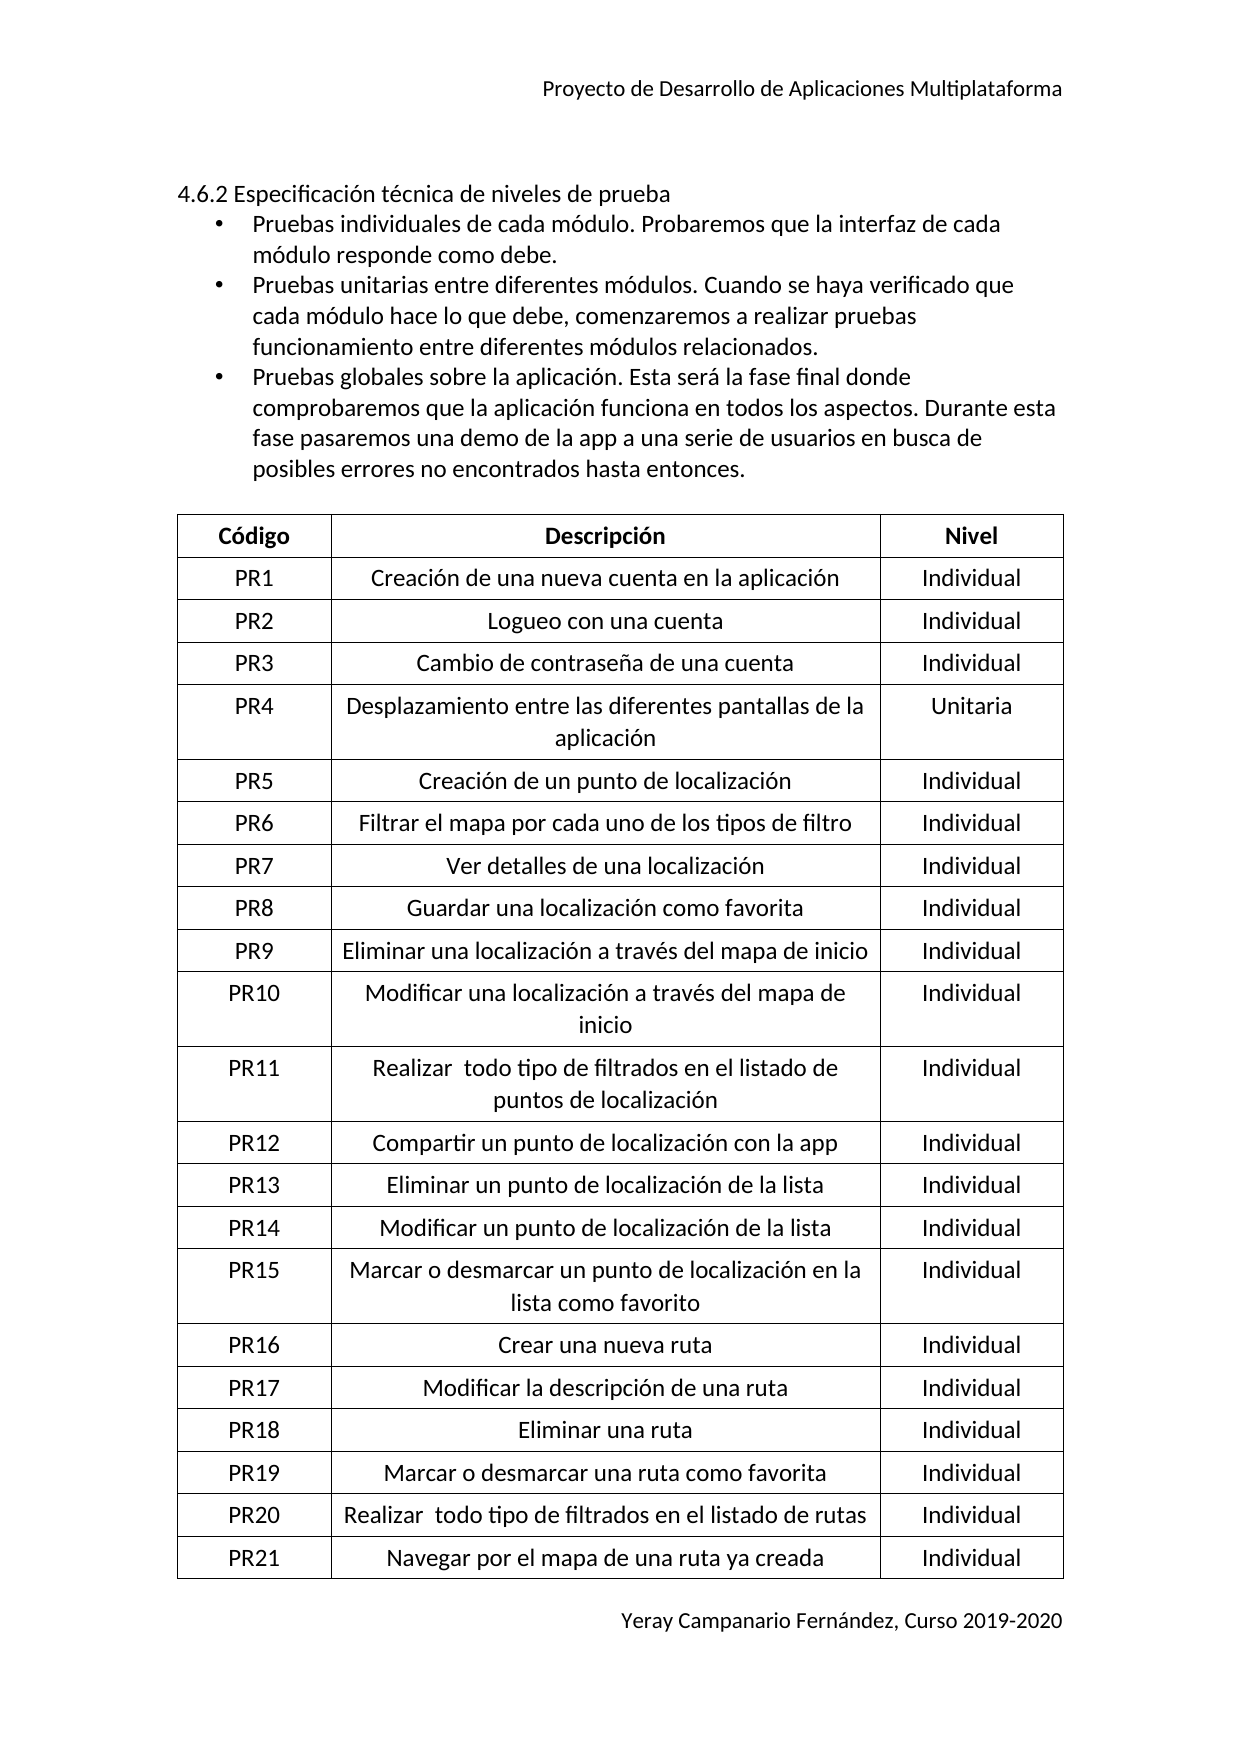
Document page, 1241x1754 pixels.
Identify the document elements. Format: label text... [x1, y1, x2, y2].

table_cell Eliminar un punto de localización de la lista [332, 1164, 880, 1206]
table_cell Individual [881, 845, 1063, 886]
table_cell Individual [881, 1537, 1063, 1578]
table_cell PR17 [178, 1367, 331, 1408]
table_cell Compartir un punto de localización con la app [332, 1122, 880, 1163]
list Pruebas unitarias entre diferentes módulos. Cuando se haya verificado que cada módulo hace lo que debe, comenzaremos a realizar pruebas funcionamiento entre diferentes módulos relacionados. [215, 270, 1063, 361]
table_cell PR8 [178, 887, 331, 929]
table_cell Individual [881, 1164, 1063, 1206]
table_cell Individual [881, 1207, 1063, 1248]
table_cell Individual [881, 1409, 1063, 1451]
table_cell PR5 [178, 760, 331, 801]
table_cell PR12 [178, 1122, 331, 1163]
table_cell Cambio de contraseña de una cuenta [332, 643, 880, 684]
table_header Código [178, 515, 331, 556]
table_cell Individual [881, 1452, 1063, 1493]
table_cell Individual [881, 643, 1063, 684]
table_header Descripción [332, 515, 880, 556]
table_cell Individual [881, 1047, 1063, 1121]
table_cell Realizar todo tipo de filtrados en el listado de rutas [332, 1494, 880, 1536]
table_cell Logueo con una cuenta [332, 600, 880, 641]
table_cell PR10 [178, 972, 331, 1046]
list Pruebas globales sobre la aplicación. Esta será la fase final donde comprobaremos que la aplicación funciona en todos los aspectos. Durante esta fase pasaremos una demo de la app a una serie de usuarios en busca de posibles errores no encontrados hasta entonces. [215, 361, 1063, 483]
table_cell PR3 [178, 643, 331, 684]
table_cell PR9 [178, 930, 331, 971]
table_cell PR11 [178, 1047, 331, 1121]
table_cell Individual [881, 802, 1063, 844]
table_cell Individual [881, 972, 1063, 1046]
table_cell Individual [881, 1494, 1063, 1536]
table_cell Individual [881, 1367, 1063, 1408]
table_cell Creación de una nueva cuenta en la aplicación [332, 558, 880, 599]
table_cell Filtrar el mapa por cada uno de los tipos de filtro [332, 802, 880, 844]
table_cell Modificar la descripción de una ruta [332, 1367, 880, 1408]
table_cell PR16 [178, 1324, 331, 1366]
table_cell Marcar o desmarcar una ruta como favorita [332, 1452, 880, 1493]
table_cell PR20 [178, 1494, 331, 1536]
text 4.6.2 Especificación técnica de niveles de prueba [177, 178, 1063, 209]
table_cell PR19 [178, 1452, 331, 1493]
table_cell Individual [881, 930, 1063, 971]
table_cell Marcar o desmarcar un punto de localización en la lista como favorito [332, 1249, 880, 1323]
table_cell Modificar un punto de localización de la lista [332, 1207, 880, 1248]
table_header Nivel [881, 515, 1063, 556]
table_cell PR21 [178, 1537, 331, 1578]
table_cell Individual [881, 1249, 1063, 1323]
table_cell Guardar una localización como favorita [332, 887, 880, 929]
table_cell Individual [881, 1324, 1063, 1366]
table_cell Individual [881, 887, 1063, 929]
table_cell Individual [881, 1122, 1063, 1163]
table_cell PR18 [178, 1409, 331, 1451]
table_cell PR4 [178, 685, 331, 759]
table_cell Individual [881, 600, 1063, 641]
table_cell PR2 [178, 600, 331, 641]
list Pruebas individuales de cada módulo. Probaremos que la interfaz de cada módulo responde como debe. [215, 209, 1063, 270]
table_cell PR13 [178, 1164, 331, 1206]
table_cell Eliminar una ruta [332, 1409, 880, 1451]
table_cell Eliminar una localización a través del mapa de inicio [332, 930, 880, 971]
table_cell PR15 [178, 1249, 331, 1323]
table_cell Individual [881, 558, 1063, 599]
table_cell Ver detalles de una localización [332, 845, 880, 886]
table_cell Crear una nueva ruta [332, 1324, 880, 1366]
table_cell PR14 [178, 1207, 331, 1248]
table_cell Desplazamiento entre las diferentes pantallas de la aplicación [332, 685, 880, 759]
table_cell PR1 [178, 558, 331, 599]
table_cell Individual [881, 760, 1063, 801]
table_cell Realizar todo tipo de filtrados en el listado de puntos de localización [332, 1047, 880, 1121]
table_cell PR7 [178, 845, 331, 886]
table_cell Navegar por el mapa de una ruta ya creada [332, 1537, 880, 1578]
table_cell Modificar una localización a través del mapa de inicio [332, 972, 880, 1046]
table_cell Unitaria [881, 685, 1063, 759]
table_cell Creación de un punto de localización [332, 760, 880, 801]
table_cell PR6 [178, 802, 331, 844]
